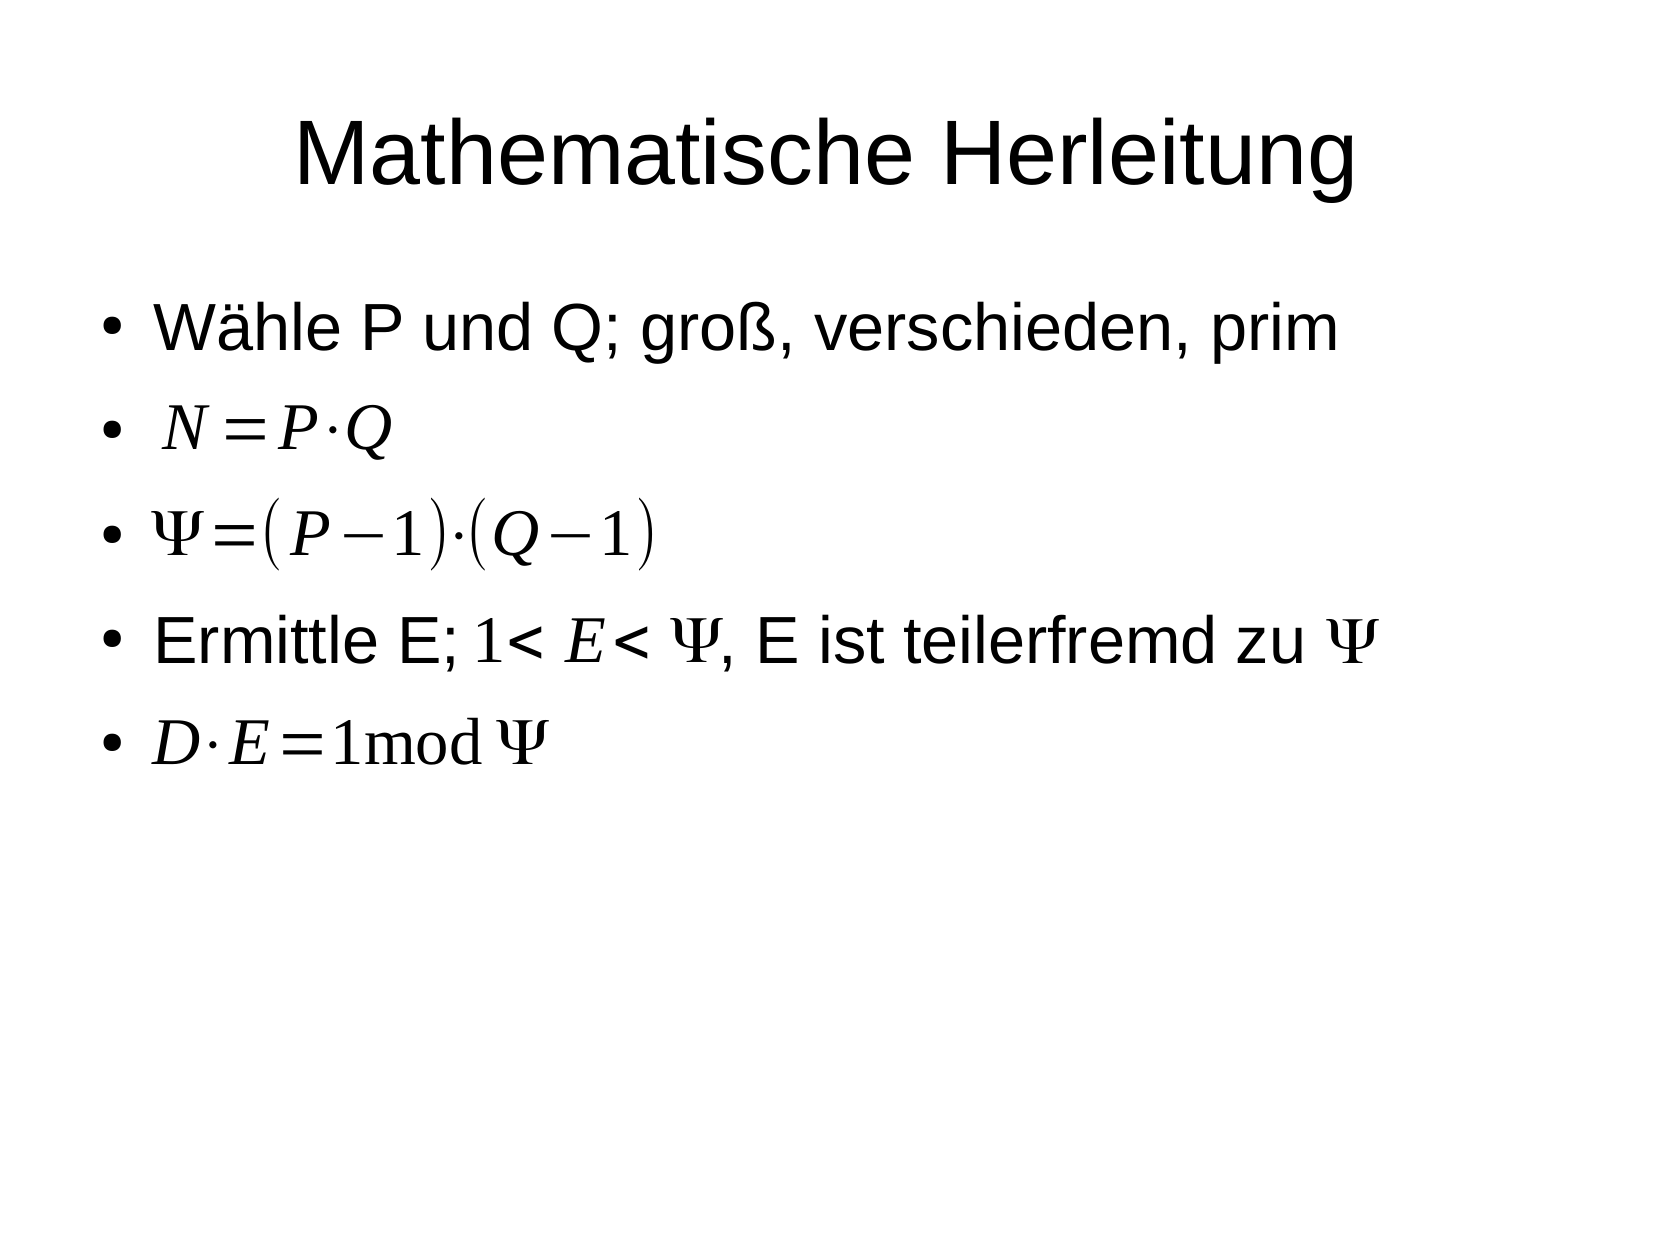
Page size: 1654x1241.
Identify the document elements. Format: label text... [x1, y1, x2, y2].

list Wähle P und Q; groß, verschieden, prim Ermittle E; , E ist teilerfremd zu [82, 290, 1571, 1109]
chart [141, 496, 665, 572]
title Mathematische Herleitung [82, 49, 1571, 257]
chart [141, 705, 559, 780]
chart [465, 603, 733, 678]
chart [1317, 617, 1389, 668]
chart [151, 389, 402, 464]
